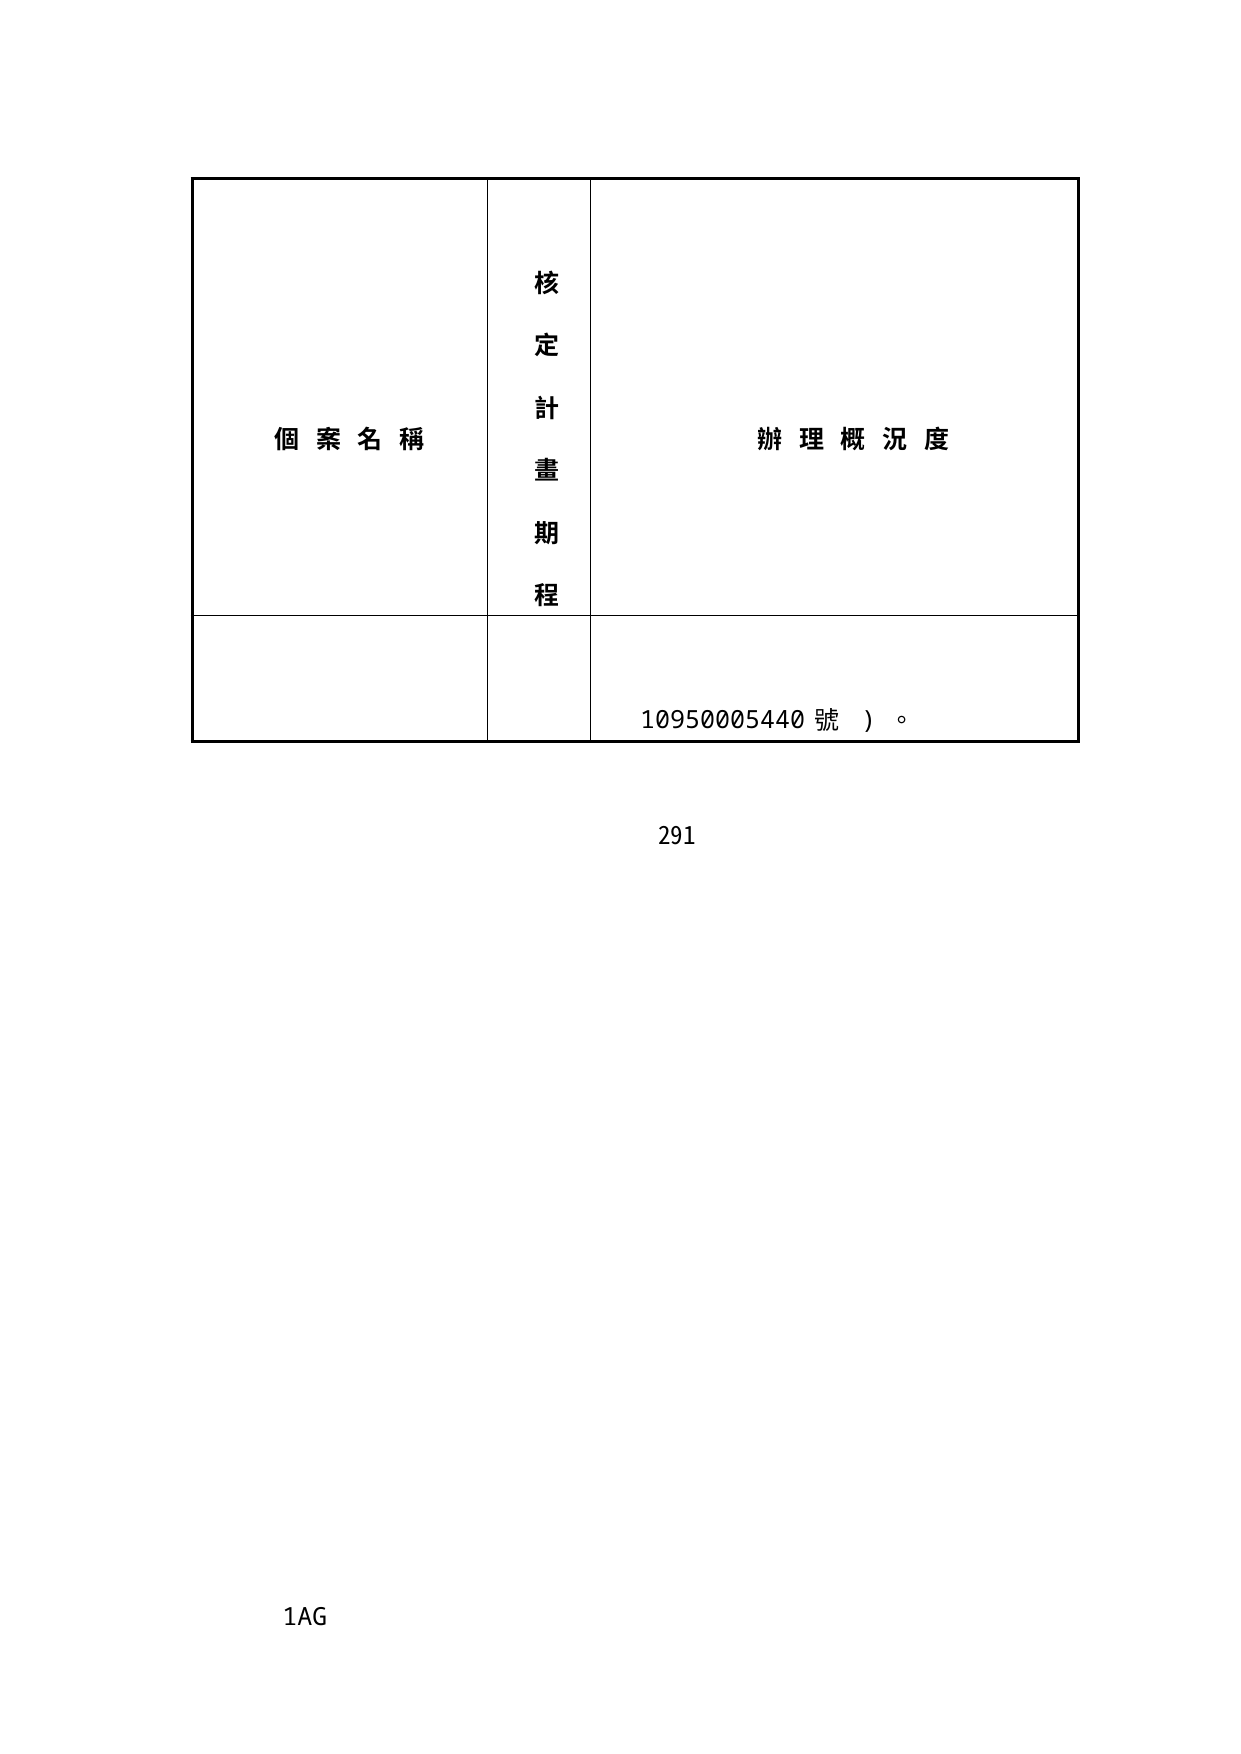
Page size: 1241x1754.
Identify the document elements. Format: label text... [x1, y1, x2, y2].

table_header 辦理概況度 [591, 180, 1077, 615]
table_cell 10950005440號)。 [591, 616, 1077, 740]
table_header 個案名稱 [194, 180, 487, 615]
table_cell [488, 616, 590, 740]
table_cell [194, 616, 487, 740]
table_header 核定計畫期程 [488, 180, 590, 615]
